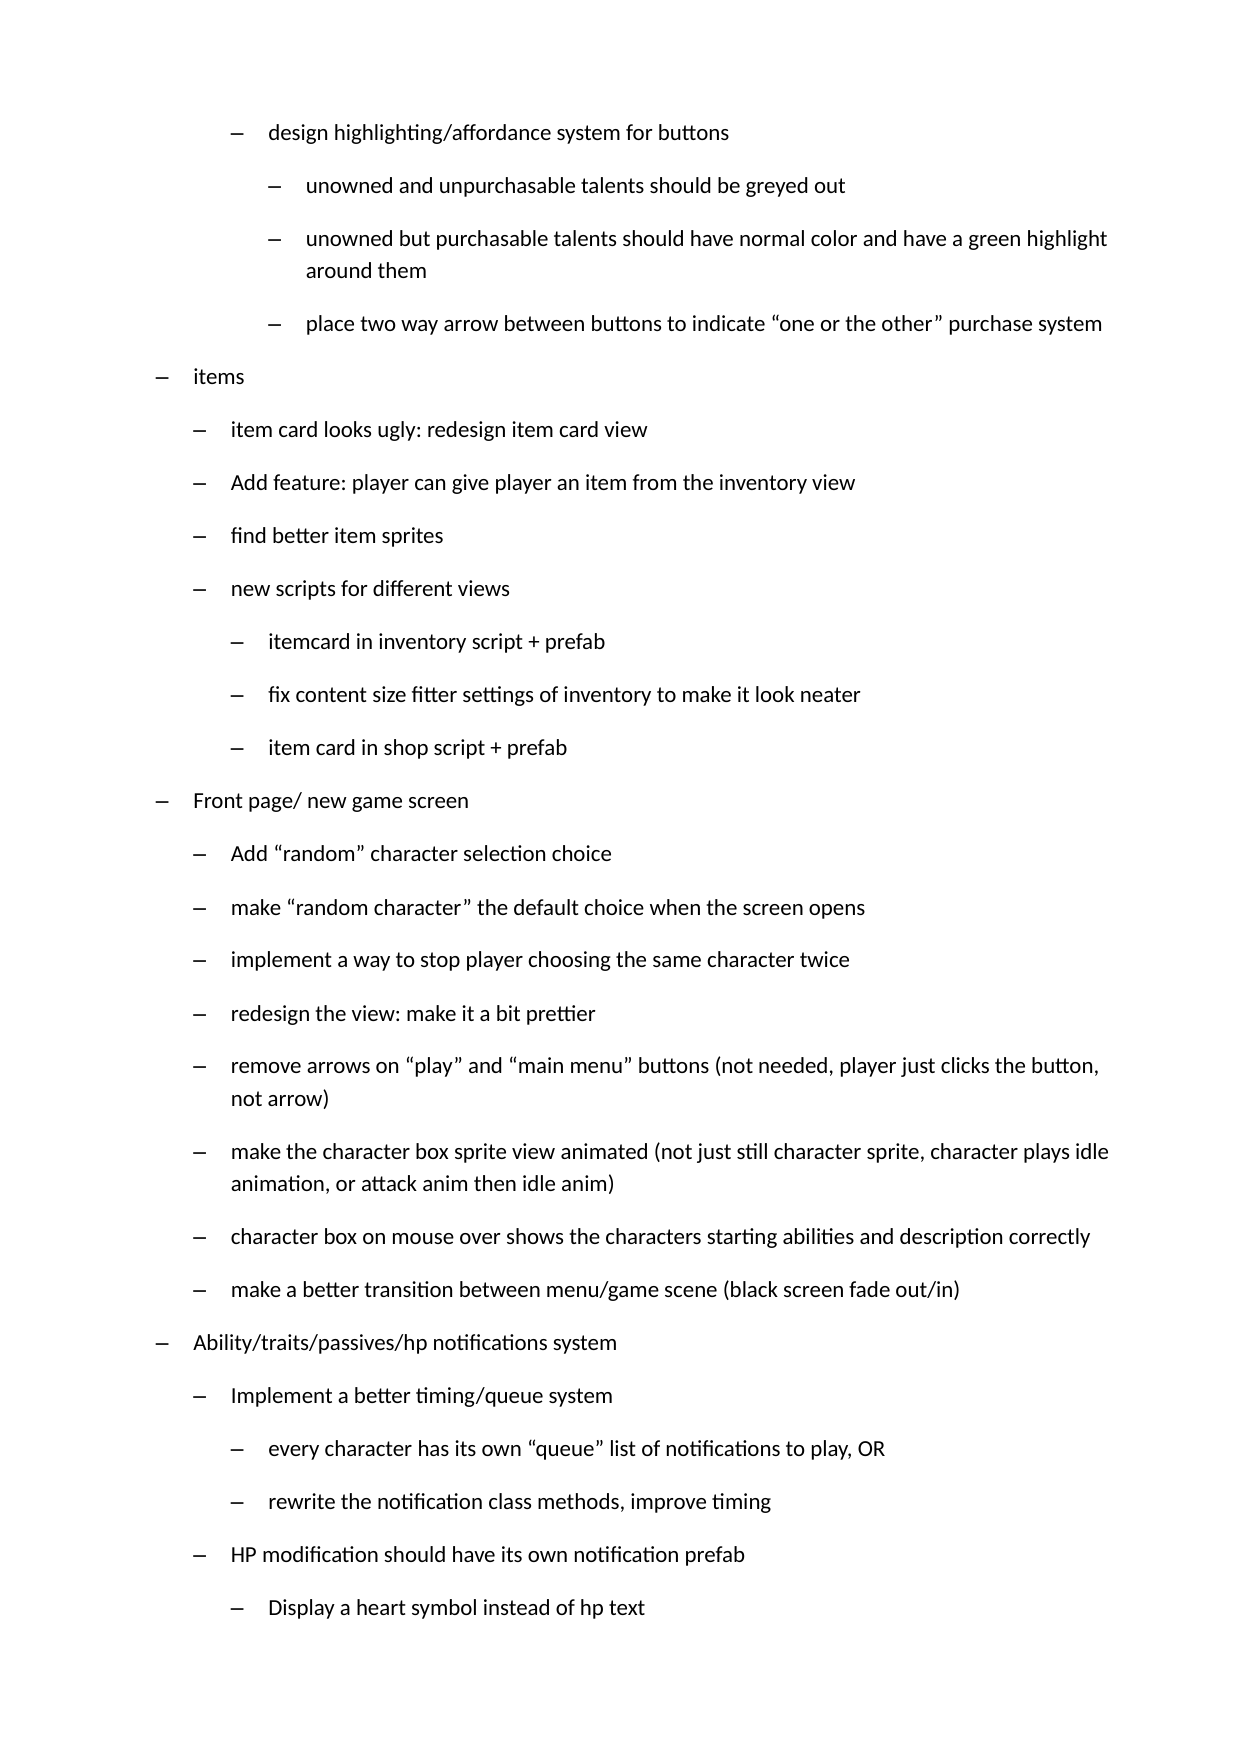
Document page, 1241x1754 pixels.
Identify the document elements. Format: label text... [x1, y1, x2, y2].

list character box on mouse over shows the characters starting abilities and description correctly [193, 1222, 1122, 1250]
list Add feature: player can give player an item from the inventory view [193, 468, 1122, 496]
list Display a heart symbol instead of hp text [231, 1593, 1122, 1621]
list remove arrows on “play” and “main menu” buttons (not needed, player just clicks the button, not arrow) [193, 1052, 1122, 1112]
list unowned and unpurchasable talents should be greyed out [268, 171, 1122, 199]
list unowned but purchasable talents should have normal color and have a green highlight around them [268, 224, 1122, 284]
list item card looks ugly: redesign item card view [193, 415, 1122, 443]
list itemcard in inventory script + prefab [231, 627, 1122, 656]
list Add “random” character selection choice [193, 839, 1122, 868]
list rewrite the notification class methods, improve timing [231, 1487, 1122, 1515]
list Ability/traits/passives/hp notifications system [156, 1328, 1122, 1356]
list every character has its own “queue” list of notifications to play, OR [231, 1434, 1122, 1462]
list place two way arrow between buttons to indicate “one or the other” purchase system [268, 309, 1122, 337]
list Front page/ new game screen [156, 787, 1122, 814]
list make the character box sprite view animated (not just still character sprite, character plays idle animation, or attack anim then idle anim) [193, 1137, 1122, 1197]
list implement a way to stop player choosing the same character twice [193, 946, 1122, 974]
list design highlighting/affordance system for buttons [231, 118, 1122, 146]
list item card in shop script + prefab [231, 733, 1122, 762]
list fix content size fitter settings of inventory to make it look neater [231, 681, 1122, 708]
list make “random character” the default choice when the screen opens [193, 893, 1122, 921]
list new scripts for different views [193, 574, 1122, 602]
list redesign the view: make it a bit prettier [193, 999, 1122, 1027]
list Implement a better timing/queue system [193, 1381, 1122, 1409]
list make a better transition between menu/game scene (black screen fade out/in) [193, 1275, 1122, 1303]
list find better item sprites [193, 521, 1122, 549]
list items [156, 362, 1122, 390]
list HP modification should have its own notification prefab [193, 1540, 1122, 1568]
